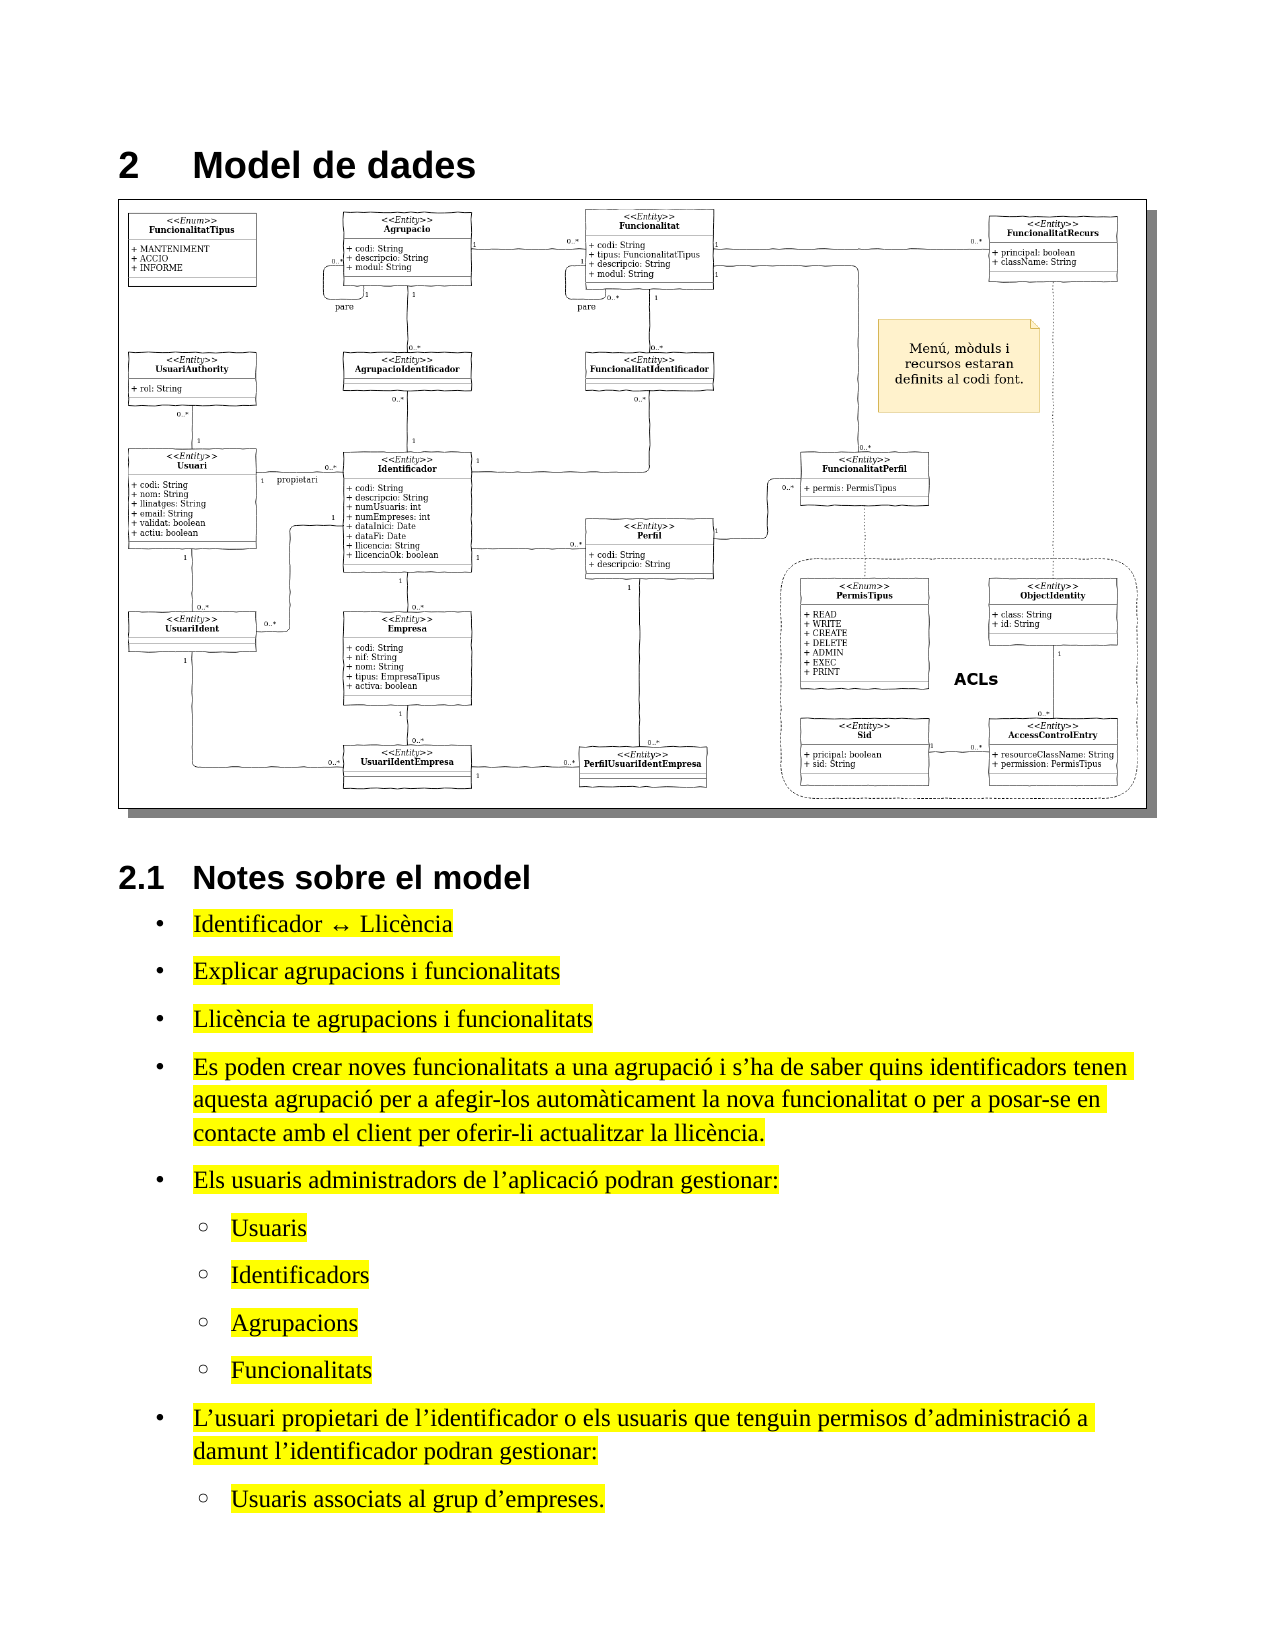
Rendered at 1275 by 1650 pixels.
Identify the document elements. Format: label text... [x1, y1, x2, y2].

list Els usuaris administradors de l’aplicació podran gestionar: [156, 1165, 1157, 1194]
list Funcionalitats [193, 1356, 1157, 1384]
list Explicar agrupacions i funcionalitats [156, 956, 1157, 985]
list Es poden crear noves funcionalitats a una agrupació i s’ha de saber quins identificadors tenen aquesta agrupació per a afegir-los automàticament la nova funcionalitat o per a posar-se en contacte amb el client per oferir-li actualitzar la llicència. [156, 1052, 1157, 1146]
list Usuaris [193, 1213, 1157, 1242]
subtitle Model de dades [118, 143, 1157, 187]
list Identificadors [193, 1260, 1157, 1289]
subtitle Notes sobre el model [118, 858, 1157, 896]
list Agrupacions [193, 1308, 1157, 1337]
list Llicència te agrupacions i funcionalitats [156, 1004, 1157, 1033]
picture [121, 202, 1144, 805]
list L’usuari propietari de l’identificador o els usuaris que tenguin permisos d’administració a damunt l’identificador podran gestionar: [156, 1403, 1157, 1465]
list Identificador ↔ Llicència [156, 909, 1157, 937]
list Usuaris associats al grup d’empreses. [193, 1484, 1157, 1513]
